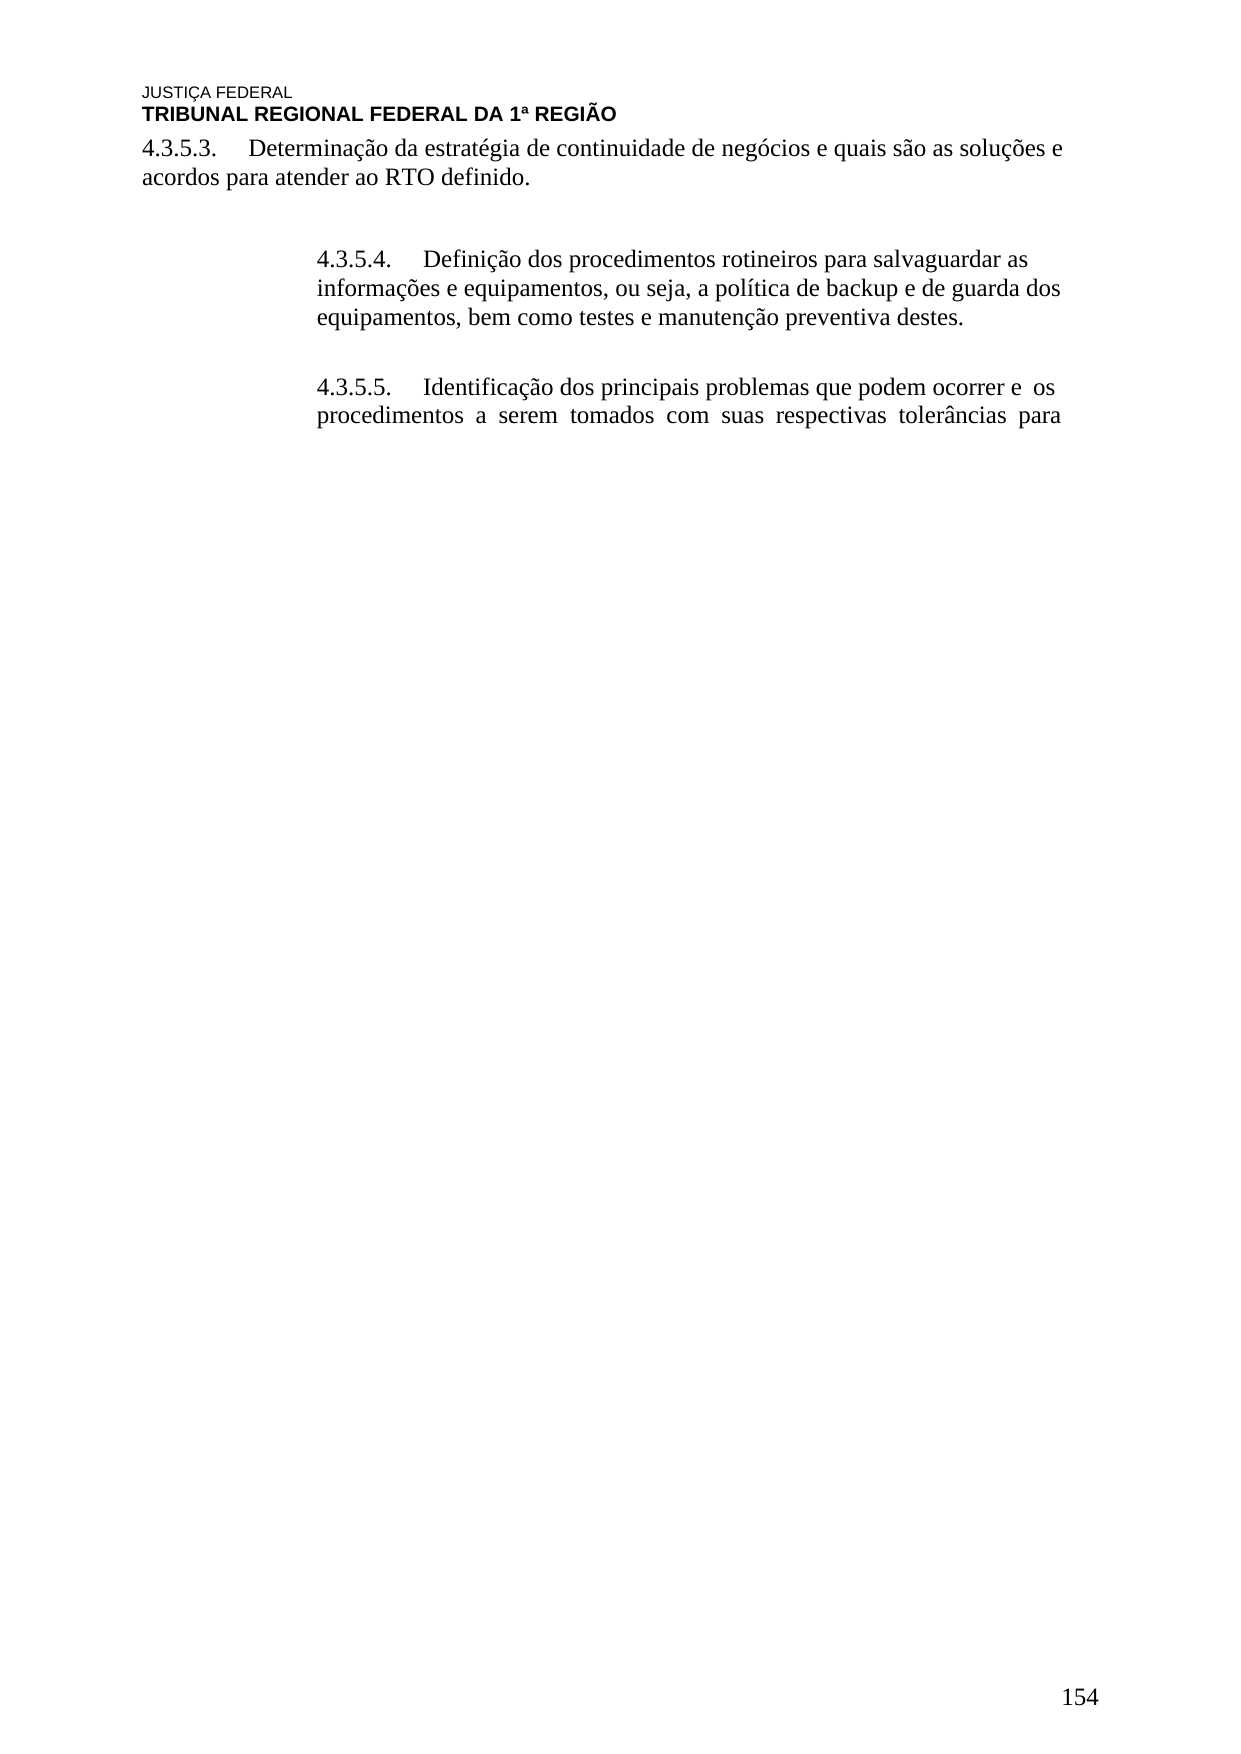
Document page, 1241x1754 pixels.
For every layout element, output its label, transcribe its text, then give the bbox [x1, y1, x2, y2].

text 4.3.5.3. Determinação da estratégia de continuidade de negócios e quais são as soluções e acordos para atender ao RTO definido. [142, 133, 1098, 190]
text 4.3.5.4. Definição dos procedimentos rotineiros para salvaguardar as informações e equipamentos, ou seja, a política de backup e de guarda dos equipamentos, bem como testes e manutenção preventiva destes. [317, 244, 1086, 330]
text 4.3.5.5. Identificação dos principais problemas que podem ocorrer e os procedimentos a serem tomados com suas respectivas tolerâncias para [317, 372, 1098, 429]
